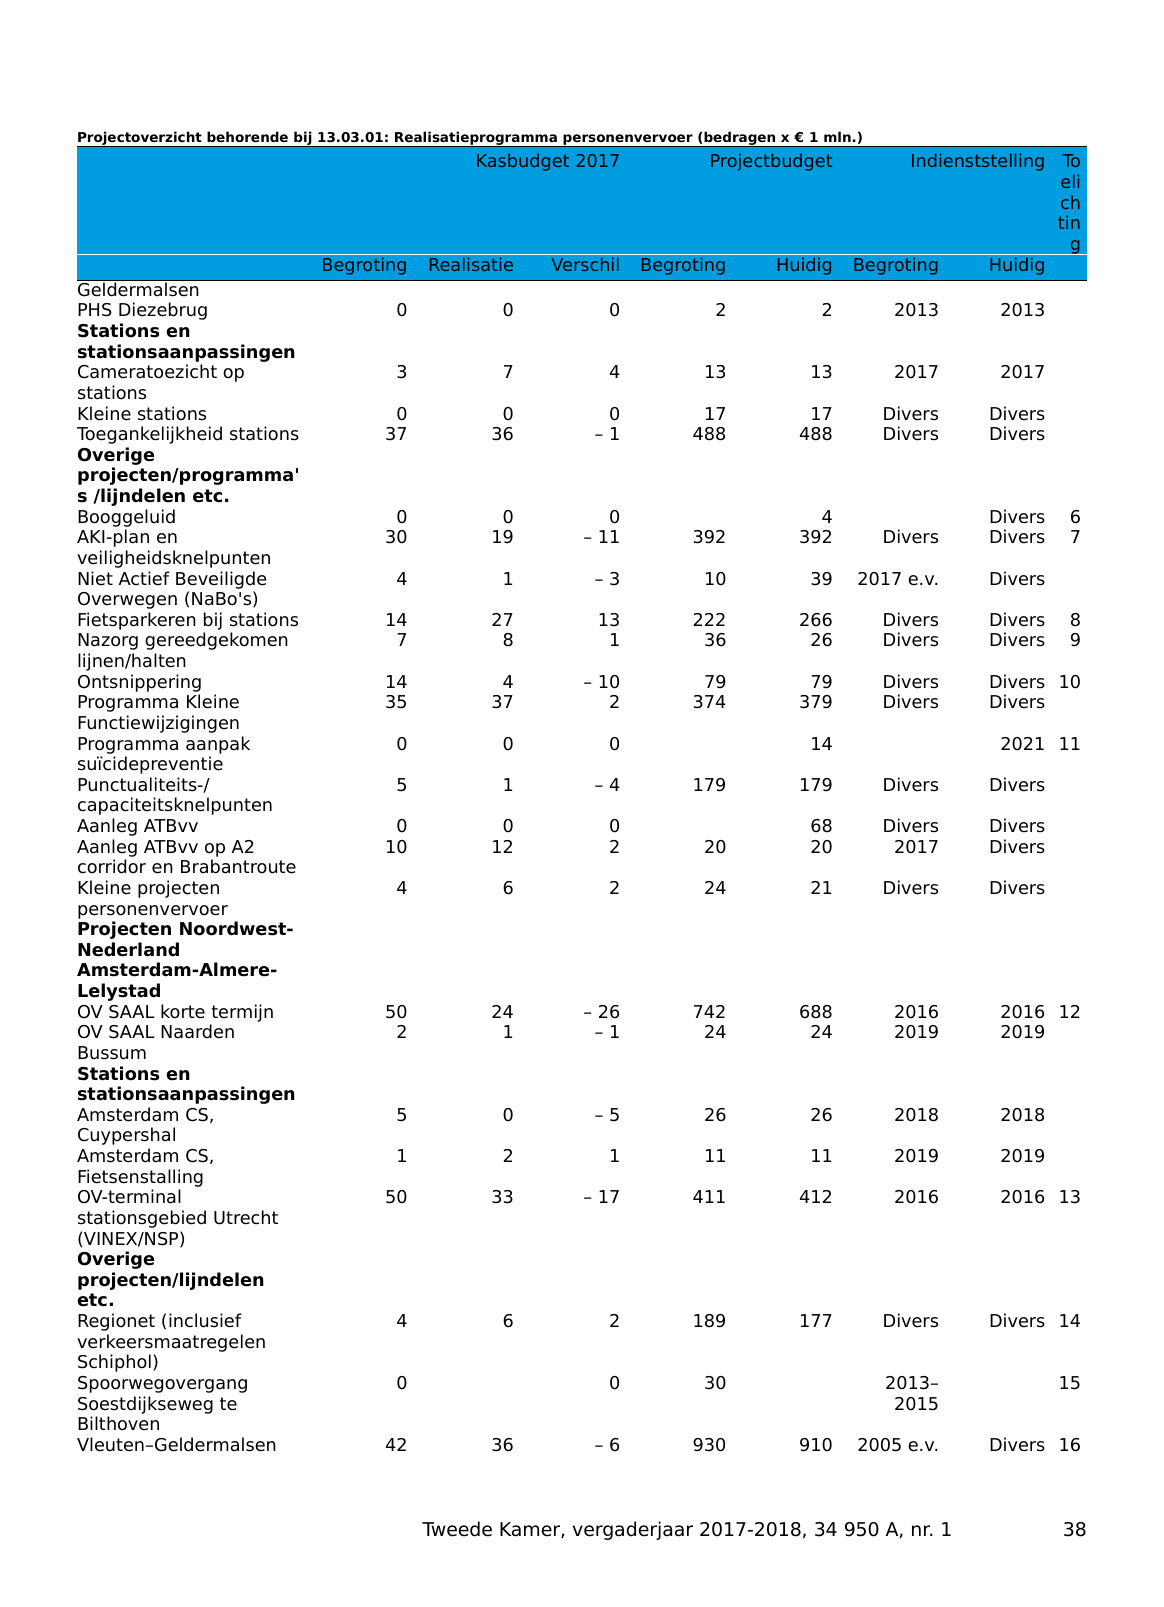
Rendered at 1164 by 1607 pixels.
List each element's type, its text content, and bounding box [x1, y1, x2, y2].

table_cell 0 [307, 1373, 413, 1435]
table_cell Divers [839, 404, 945, 424]
table_cell [732, 321, 838, 362]
table_cell 2016 [945, 1002, 1051, 1022]
table_cell [1051, 1064, 1087, 1105]
table_cell 36 [413, 424, 519, 445]
table_cell 2 [626, 300, 732, 321]
table_cell [626, 445, 732, 507]
table_cell 0 [413, 300, 519, 321]
table_cell 2013 [839, 300, 945, 321]
table_cell Divers [945, 404, 1051, 424]
table_cell 36 [413, 1435, 519, 1455]
table_cell [1051, 445, 1087, 507]
table_cell Kleine stations [77, 404, 307, 424]
table_cell 3 [307, 362, 413, 403]
table_cell [77, 255, 307, 280]
table_cell 2 [732, 300, 838, 321]
table_cell 1 [413, 1022, 519, 1063]
table_cell 0 [520, 734, 626, 775]
table_cell [1051, 919, 1087, 960]
table_cell [1051, 424, 1087, 445]
table_cell 26 [732, 630, 838, 672]
table_cell Fietsparkeren bij stations [77, 610, 307, 630]
table_cell Amsterdam CS, Cuypershal [77, 1105, 307, 1146]
table_cell 0 [413, 816, 519, 837]
table_cell [626, 1064, 732, 1105]
table_cell [1051, 837, 1087, 878]
table_cell Divers [839, 424, 945, 445]
table_cell Stations en stationsaanpassingen [77, 1064, 307, 1105]
table_cell 13 [520, 610, 626, 630]
table_cell 189 [626, 1311, 732, 1373]
table_cell 24 [732, 1022, 838, 1063]
table_cell Divers [839, 775, 945, 816]
table_cell [1051, 878, 1087, 919]
table_cell 5 [307, 775, 413, 816]
table_cell [413, 1373, 519, 1435]
table_cell 2016 [839, 1002, 945, 1022]
table_cell 910 [732, 1435, 838, 1455]
table_cell Ontsnippering [77, 672, 307, 692]
table_cell [413, 321, 519, 362]
table_cell Divers [839, 672, 945, 692]
table_cell [1051, 1022, 1087, 1063]
table_cell [732, 445, 838, 507]
table_cell Booggeluid [77, 507, 307, 527]
table_cell 17 [732, 404, 838, 424]
table_cell 2017 [839, 362, 945, 403]
table_cell 68 [732, 816, 838, 837]
table_cell AKI-plan en veiligheidsknelpunten [77, 527, 307, 568]
table_cell [1051, 255, 1087, 280]
table_cell [413, 960, 519, 1002]
table_cell 930 [626, 1435, 732, 1455]
table_cell Divers [839, 1311, 945, 1373]
table_cell 2 [307, 1022, 413, 1063]
table_cell – 17 [520, 1187, 626, 1249]
table_cell Vleuten–Geldermalsen [77, 1435, 307, 1455]
table_cell [307, 1064, 413, 1105]
table_cell Divers [945, 527, 1051, 568]
table_cell 2 [520, 878, 626, 919]
table_cell [626, 281, 732, 300]
table_cell [839, 507, 945, 527]
table_cell 266 [732, 610, 838, 630]
table_cell [307, 321, 413, 362]
table_cell [626, 960, 732, 1002]
table_cell [77, 147, 307, 254]
table_cell 374 [626, 692, 732, 733]
table_cell 6 [413, 1311, 519, 1373]
table_cell [732, 1064, 838, 1105]
table_cell 26 [626, 1105, 732, 1146]
table_header Projectoverzicht behorende bij 13.03.01: Realisatieprogramma personenvervoer (bedragen x € 1 mln.) [77, 130, 1087, 146]
table_cell 179 [626, 775, 732, 816]
table_cell [945, 1249, 1051, 1311]
table_cell 12 [1051, 1002, 1087, 1022]
table_cell [945, 445, 1051, 507]
table_cell [839, 919, 945, 960]
table_cell 33 [413, 1187, 519, 1249]
table_cell 2005 e.v. [839, 1435, 945, 1455]
table_cell 15 [1051, 1373, 1087, 1435]
table_cell Kasbudget 2017 [307, 147, 626, 254]
table_cell 222 [626, 610, 732, 630]
table_cell Divers [839, 692, 945, 733]
table_cell 488 [732, 424, 838, 445]
table_cell 20 [626, 837, 732, 878]
table_cell [520, 321, 626, 362]
table_cell [732, 1249, 838, 1311]
table_cell Huidig [945, 255, 1051, 280]
table_cell 2018 [839, 1105, 945, 1146]
table_cell Kleine projecten personenvervoer [77, 878, 307, 919]
table_cell [732, 960, 838, 1002]
table_cell Verschil [520, 255, 626, 280]
table_cell 0 [520, 507, 626, 527]
table_cell Aanleg ATBvv [77, 816, 307, 837]
table_cell Divers [839, 527, 945, 568]
table_cell [1051, 692, 1087, 733]
table_cell [839, 281, 945, 300]
table_cell [520, 281, 626, 300]
table_cell 8 [413, 630, 519, 672]
table_cell 1 [520, 1146, 626, 1187]
table_cell [626, 1249, 732, 1311]
table_cell [520, 960, 626, 1002]
table_cell [626, 507, 732, 527]
table_cell 10 [1051, 672, 1087, 692]
table_cell Divers [945, 775, 1051, 816]
table_cell 37 [413, 692, 519, 733]
table_cell [413, 919, 519, 960]
table_cell 392 [732, 527, 838, 568]
table_cell PHS Diezebrug [77, 300, 307, 321]
table_cell 24 [413, 1002, 519, 1022]
table_cell Divers [945, 816, 1051, 837]
table_cell [1051, 281, 1087, 300]
table_cell Divers [945, 1311, 1051, 1373]
table_cell 13 [732, 362, 838, 403]
table_cell – 26 [520, 1002, 626, 1022]
table_cell Divers [839, 610, 945, 630]
table_cell 0 [413, 404, 519, 424]
table_cell Overige projecten/programma's /lijndelen etc. [77, 445, 307, 507]
table_cell [732, 281, 838, 300]
table_cell [945, 1064, 1051, 1105]
table_cell 2017 [945, 362, 1051, 403]
table_cell [1051, 775, 1087, 816]
table_cell 24 [626, 878, 732, 919]
table_cell 177 [732, 1311, 838, 1373]
table_cell [626, 816, 732, 837]
table_cell 14 [307, 672, 413, 692]
table_cell 19 [413, 527, 519, 568]
table_cell 39 [732, 569, 838, 610]
table_cell 2 [413, 1146, 519, 1187]
table_cell 411 [626, 1187, 732, 1249]
table_cell Divers [839, 630, 945, 672]
table_cell 5 [307, 1105, 413, 1146]
table_cell [1051, 362, 1087, 403]
table_cell [945, 960, 1051, 1002]
table_cell Geldermalsen [77, 281, 307, 300]
table_cell Divers [839, 816, 945, 837]
table_cell 79 [626, 672, 732, 692]
table_cell [307, 445, 413, 507]
table_cell 2 [520, 692, 626, 733]
table_cell 30 [307, 527, 413, 568]
table_cell 392 [626, 527, 732, 568]
table_cell Divers [945, 507, 1051, 527]
table_cell Programma aanpak suïcidepreventie [77, 734, 307, 775]
table_cell [413, 1249, 519, 1311]
table_cell Huidig [732, 255, 838, 280]
table_cell Nazorg gereedgekomen lijnen/halten [77, 630, 307, 672]
table_cell [839, 445, 945, 507]
table_cell – 5 [520, 1105, 626, 1146]
table_cell 488 [626, 424, 732, 445]
table_cell Projectbudget [626, 147, 838, 254]
table_cell [520, 1249, 626, 1311]
table_cell 16 [1051, 1435, 1087, 1455]
table_cell Cameratoezicht op stations [77, 362, 307, 403]
table_cell 8 [1051, 610, 1087, 630]
table_cell [413, 281, 519, 300]
table_cell 50 [307, 1002, 413, 1022]
table_cell [732, 1373, 838, 1435]
table_cell 0 [413, 734, 519, 775]
table_cell Divers [945, 1435, 1051, 1455]
table_cell – 10 [520, 672, 626, 692]
table_cell OV-terminal stationsgebied Utrecht (VINEX/NSP) [77, 1187, 307, 1249]
table_cell 42 [307, 1435, 413, 1455]
table_cell 36 [626, 630, 732, 672]
table_cell [520, 445, 626, 507]
table_cell 0 [520, 404, 626, 424]
table_cell 2016 [839, 1187, 945, 1249]
table_cell 0 [520, 1373, 626, 1435]
table_cell Regionet (inclusief verkeersmaatregelen Schiphol) [77, 1311, 307, 1373]
table_cell [307, 960, 413, 1002]
table_cell 1 [307, 1146, 413, 1187]
table_cell 2021 [945, 734, 1051, 775]
table_cell – 3 [520, 569, 626, 610]
table_cell [839, 734, 945, 775]
table_cell [307, 281, 413, 300]
table_cell 4 [732, 507, 838, 527]
table_cell 11 [732, 1146, 838, 1187]
table_cell 2016 [945, 1187, 1051, 1249]
table_cell 50 [307, 1187, 413, 1249]
table_cell 2 [520, 837, 626, 878]
table_cell 2019 [839, 1022, 945, 1063]
table_cell Niet Actief Beveiligde Overwegen (NaBo's) [77, 569, 307, 610]
table_cell 30 [626, 1373, 732, 1435]
table_cell [626, 734, 732, 775]
table_cell Toegankelijkheid stations [77, 424, 307, 445]
table_cell 1 [520, 630, 626, 672]
table_cell Indienststelling [839, 147, 1051, 254]
table_cell Amsterdam CS, Fietsenstalling [77, 1146, 307, 1187]
table_cell [626, 919, 732, 960]
table_cell 2019 [945, 1022, 1051, 1063]
table_cell 7 [413, 362, 519, 403]
table_cell 13 [626, 362, 732, 403]
table_cell Amsterdam-Almere-Lelystad [77, 960, 307, 1002]
table_cell – 4 [520, 775, 626, 816]
table_cell 1 [413, 775, 519, 816]
table_cell 4 [307, 1311, 413, 1373]
table_cell 1 [413, 569, 519, 610]
table_cell 11 [626, 1146, 732, 1187]
table_cell 9 [1051, 630, 1087, 672]
table_cell [307, 1249, 413, 1311]
table_cell 379 [732, 692, 838, 733]
table_cell 4 [307, 569, 413, 610]
table_cell 0 [307, 404, 413, 424]
table_cell 21 [732, 878, 838, 919]
table_cell 2019 [945, 1146, 1051, 1187]
table_cell 0 [307, 816, 413, 837]
table_cell 26 [732, 1105, 838, 1146]
table_cell 6 [1051, 507, 1087, 527]
table_cell Divers [945, 837, 1051, 878]
table_cell [626, 321, 732, 362]
table_cell 2 [520, 1311, 626, 1373]
table_cell [945, 321, 1051, 362]
table_cell 0 [520, 300, 626, 321]
table_cell 412 [732, 1187, 838, 1249]
table_cell [520, 919, 626, 960]
table_cell 10 [307, 837, 413, 878]
table_cell [945, 919, 1051, 960]
table_cell OV SAAL Naarden Bussum [77, 1022, 307, 1063]
table_cell [413, 445, 519, 507]
table_cell 2013 [945, 300, 1051, 321]
table_cell Divers [945, 610, 1051, 630]
table_cell 4 [413, 672, 519, 692]
table_cell [1051, 1249, 1087, 1311]
table_cell Spoorwegovergang Soestdijkseweg te Bilthoven [77, 1373, 307, 1435]
table_cell 742 [626, 1002, 732, 1022]
table_cell 17 [626, 404, 732, 424]
table_cell 35 [307, 692, 413, 733]
table_cell 20 [732, 837, 838, 878]
table_cell Begroting [307, 255, 413, 280]
table_cell 0 [413, 507, 519, 527]
table_cell 14 [732, 734, 838, 775]
table_cell [1051, 1105, 1087, 1146]
table_cell Divers [945, 569, 1051, 610]
table_cell – 11 [520, 527, 626, 568]
table_cell 0 [520, 816, 626, 837]
table_cell 0 [307, 507, 413, 527]
table_cell Overige projecten/lijndelen etc. [77, 1249, 307, 1311]
table_cell [1051, 569, 1087, 610]
table_cell Divers [839, 878, 945, 919]
table_cell OV SAAL korte termijn [77, 1002, 307, 1022]
table_cell 2018 [945, 1105, 1051, 1146]
table_cell [307, 919, 413, 960]
table_cell 13 [1051, 1187, 1087, 1249]
table_cell 2017 e.v. [839, 569, 945, 610]
table_cell [839, 960, 945, 1002]
table_cell [1051, 321, 1087, 362]
table_cell [1051, 816, 1087, 837]
table_cell 14 [307, 610, 413, 630]
table_cell 6 [413, 878, 519, 919]
table_cell [839, 1249, 945, 1311]
table_cell 4 [520, 362, 626, 403]
table_cell 179 [732, 775, 838, 816]
table_cell Begroting [626, 255, 732, 280]
table_cell 79 [732, 672, 838, 692]
table_cell [839, 321, 945, 362]
table_cell Realisatie [413, 255, 519, 280]
table_cell 0 [413, 1105, 519, 1146]
table_cell 10 [626, 569, 732, 610]
table_cell Begroting [839, 255, 945, 280]
table_cell 14 [1051, 1311, 1087, 1373]
table_cell 0 [307, 734, 413, 775]
table_cell 2017 [839, 837, 945, 878]
table_cell – 6 [520, 1435, 626, 1455]
table_cell 12 [413, 837, 519, 878]
table_cell 27 [413, 610, 519, 630]
table_cell Programma Kleine Functiewijzigingen [77, 692, 307, 733]
table_cell 7 [307, 630, 413, 672]
table_cell [1051, 960, 1087, 1002]
table_cell 7 [1051, 527, 1087, 568]
table_cell [520, 1064, 626, 1105]
table_cell Divers [945, 424, 1051, 445]
table_cell [413, 1064, 519, 1105]
table_cell 11 [1051, 734, 1087, 775]
table_cell – 1 [520, 424, 626, 445]
table_cell [839, 1064, 945, 1105]
table_cell 4 [307, 878, 413, 919]
table_cell Toelichting [1051, 147, 1087, 254]
table_cell [732, 919, 838, 960]
table_cell [1051, 1146, 1087, 1187]
table_cell 24 [626, 1022, 732, 1063]
table_cell Projecten Noordwest-Nederland [77, 919, 307, 960]
table_cell Divers [945, 630, 1051, 672]
table_cell [1051, 404, 1087, 424]
table_cell Divers [945, 878, 1051, 919]
table_cell 688 [732, 1002, 838, 1022]
table_cell Punctualiteits-/capaciteitsknelpunten [77, 775, 307, 816]
table_cell [1051, 300, 1087, 321]
table_cell 2013–2015 [839, 1373, 945, 1435]
table_cell – 1 [520, 1022, 626, 1063]
table_cell 0 [307, 300, 413, 321]
table_cell Aanleg ATBvv op A2 corridor en Brabantroute [77, 837, 307, 878]
table_cell [945, 281, 1051, 300]
table_cell [945, 1373, 1051, 1435]
table_cell 2019 [839, 1146, 945, 1187]
table_cell Stations en stationsaanpassingen [77, 321, 307, 362]
table_cell Divers [945, 692, 1051, 733]
table_cell 37 [307, 424, 413, 445]
table_cell Divers [945, 672, 1051, 692]
